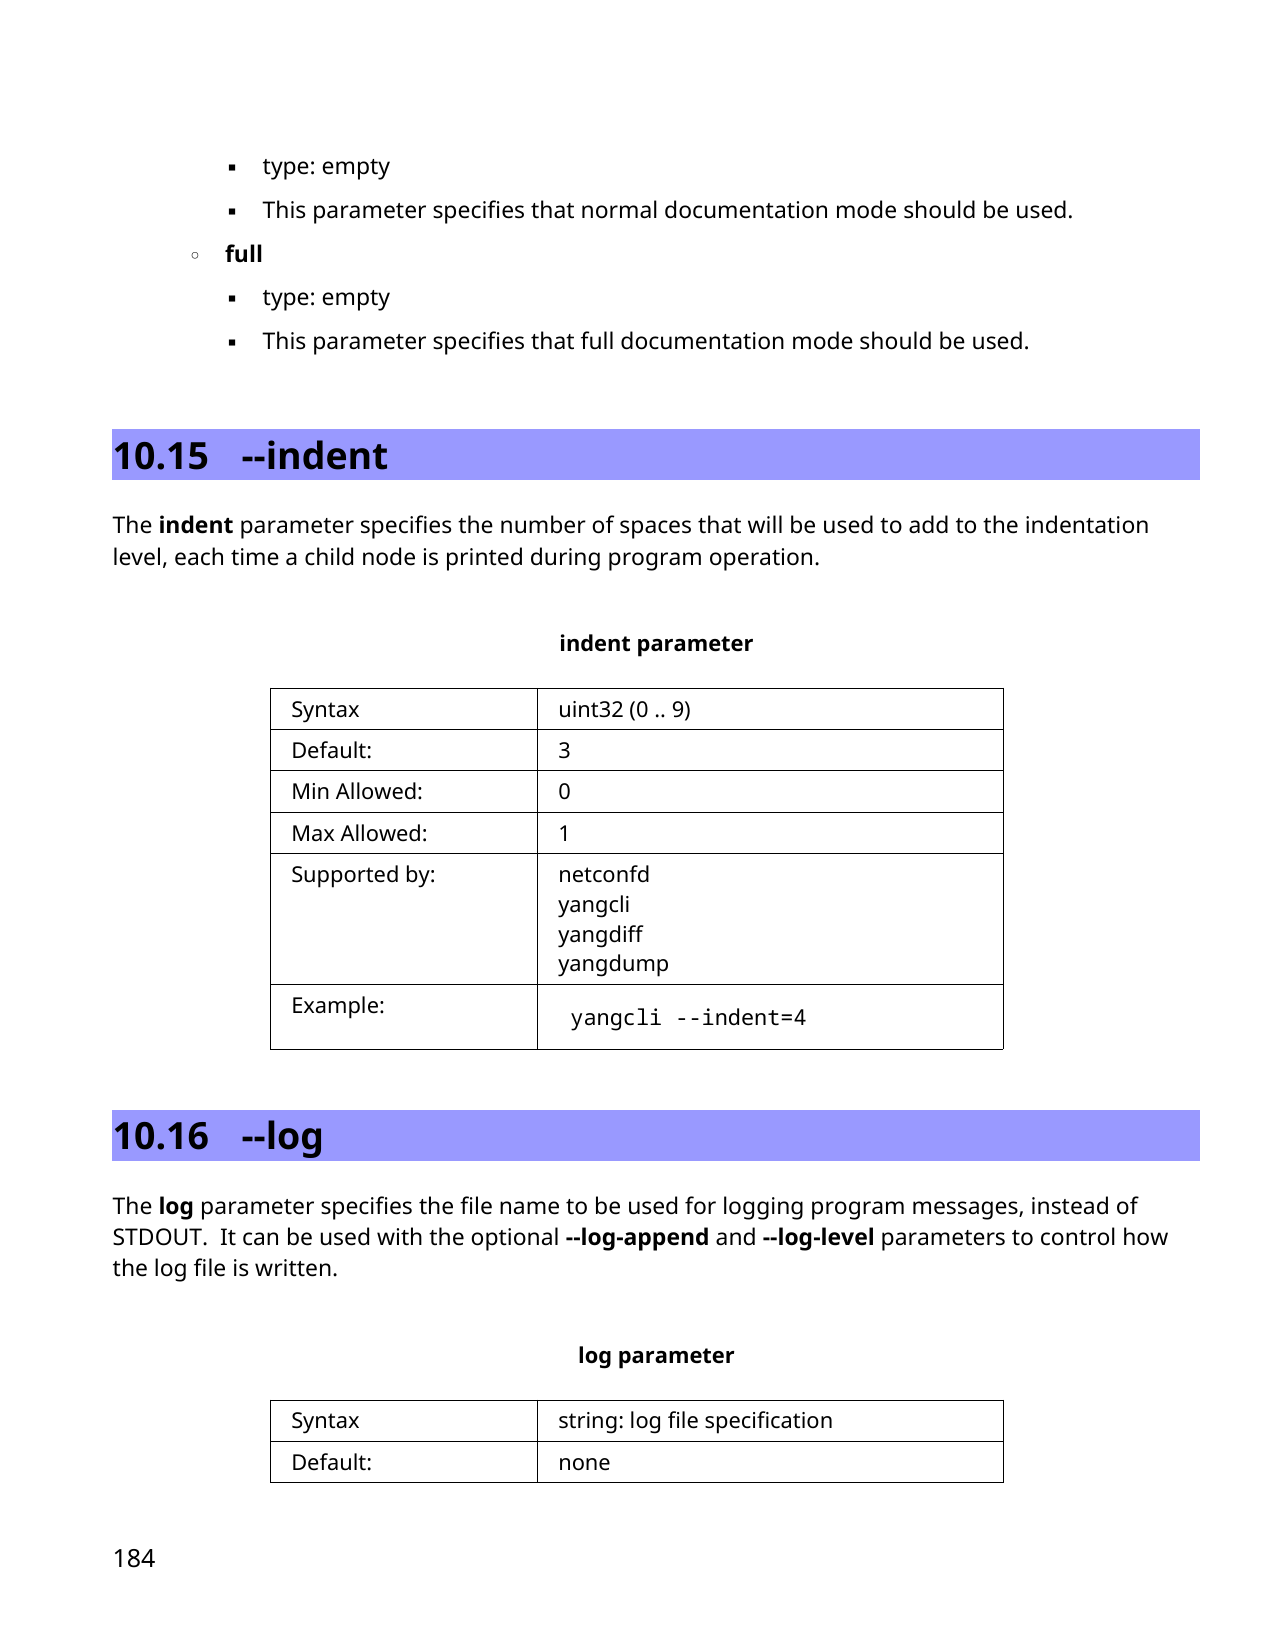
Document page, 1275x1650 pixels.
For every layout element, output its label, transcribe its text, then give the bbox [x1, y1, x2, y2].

table_cell Example: [271, 985, 537, 1049]
subtitle indent parameter [127, 628, 1185, 658]
table_header Syntax [271, 689, 537, 729]
list type: empty [225, 150, 1200, 181]
table_cell Max Allowed: [271, 813, 537, 853]
table_cell Default: [271, 1442, 537, 1482]
table_cell 0 [538, 771, 1003, 812]
subtitle --log [112, 1110, 1200, 1161]
table_cell 1 [538, 813, 1003, 853]
list full [187, 237, 1200, 269]
table_cell Default: [271, 730, 537, 770]
subtitle --indent [112, 429, 1200, 480]
table_header string: log file specification [538, 1401, 1003, 1441]
list This parameter specifies that full documentation mode should be used. [225, 325, 1200, 356]
list type: empty [225, 281, 1200, 312]
table_cell Supported by: [271, 854, 537, 984]
table_cell netconfd yangcli yangdiff yangdump [538, 854, 1003, 984]
table_cell none [538, 1442, 1003, 1482]
list This parameter specifies that normal documentation mode should be used. [225, 194, 1200, 225]
table_header uint32 (0 .. 9) [538, 689, 1003, 729]
table_cell 3 [538, 730, 1003, 770]
table_cell Min Allowed: [271, 771, 537, 812]
text The log parameter specifies the file name to be used for logging program messages, instead of STDOUT. It can be used with the optional --log-append and --log-level parameters to control how the log file is written. [112, 1190, 1200, 1284]
table_cell yangcli --indent=4 [538, 985, 1003, 1049]
subtitle log parameter [127, 1340, 1185, 1370]
text The indent parameter specifies the number of spaces that will be used to add to the indentation level, each time a child node is printed during program operation. [112, 509, 1200, 572]
table_header Syntax [271, 1401, 537, 1441]
